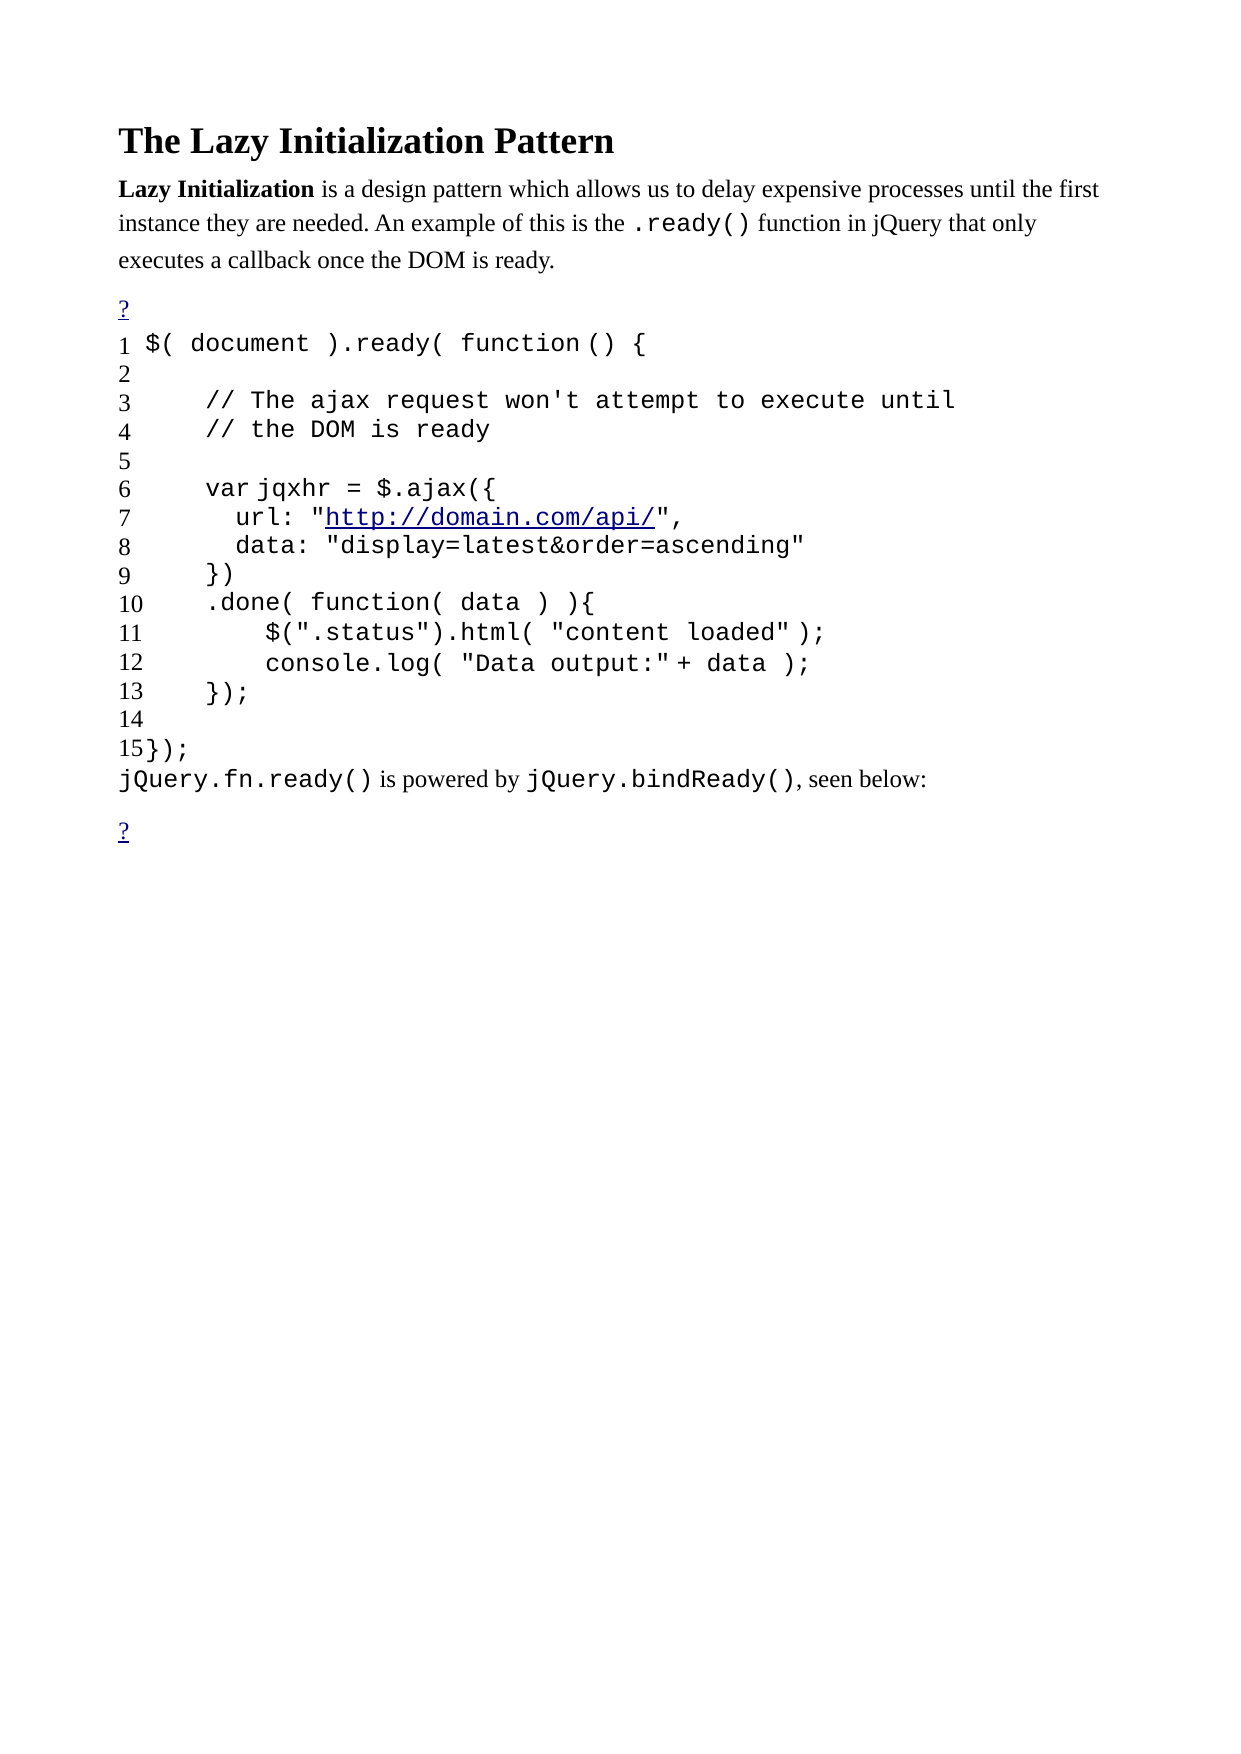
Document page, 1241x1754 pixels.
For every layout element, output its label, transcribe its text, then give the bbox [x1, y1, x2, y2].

text ? [118, 816, 1122, 845]
text ? [118, 294, 1122, 323]
subtitle The Lazy Initialization Pattern [118, 118, 1122, 161]
text Lazy Initialization is a design pattern which allows us to delay expensive processes until the first instance they are needed. An example of this is the .ready() function in jQuery that only executes a callback once the DOM is ready. [118, 174, 1122, 273]
table_header 1 2 3 4 5 6 7 8 9 10 11 12 13 14 15 [118, 328, 145, 764]
text jQuery.fn.ready() is powered by jQuery.bindReady(), seen below: [118, 764, 1122, 795]
table_header $( document ).ready( function () { // The ajax request won't attempt to execute until // the DOM is ready var jqxhr = $.ajax({ url: "http://domain.com/api/", data: "display=latest&order=ascending" }) .done( function( data ) ){ $(".status").html( "content loaded" ); console.log( "Data output:" + data ); }); }); [145, 328, 969, 764]
